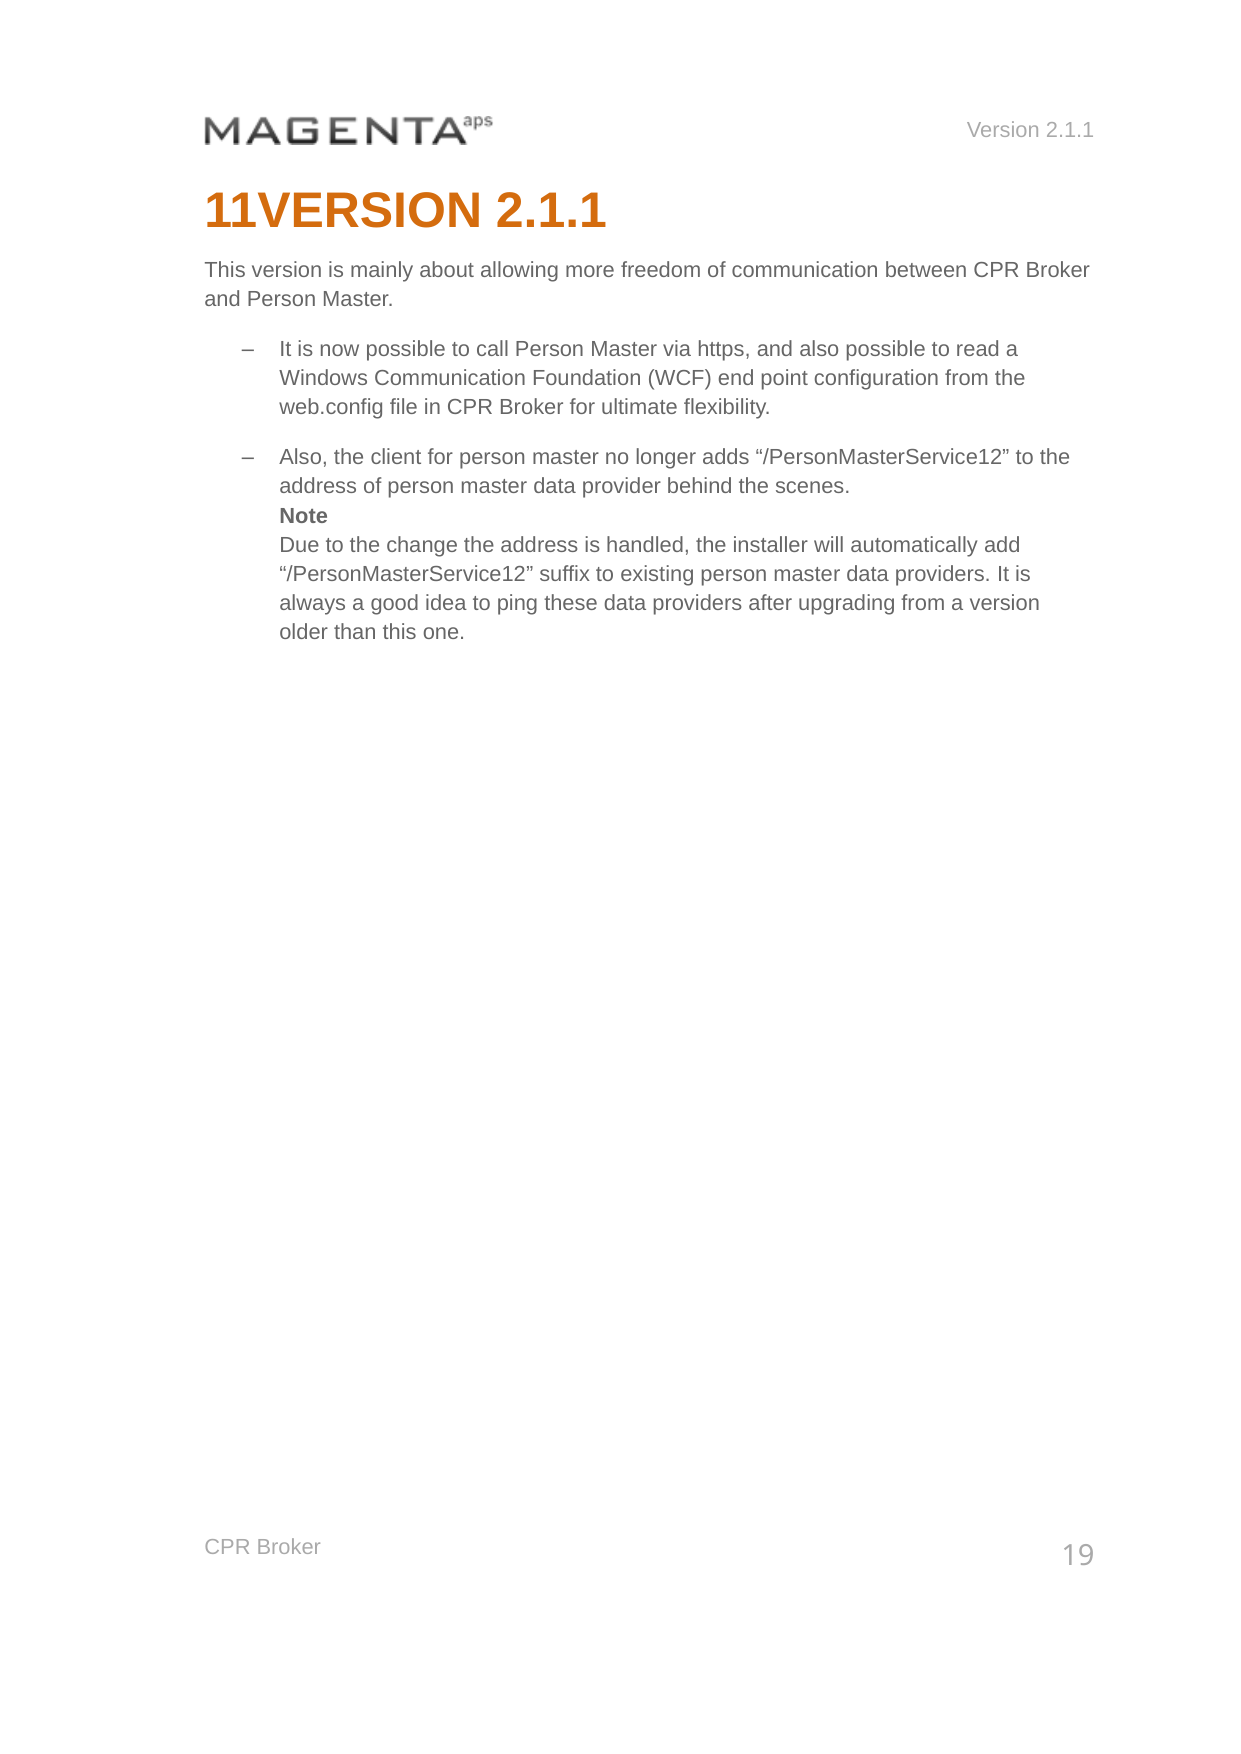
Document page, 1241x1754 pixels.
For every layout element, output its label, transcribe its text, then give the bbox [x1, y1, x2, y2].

list It is now possible to call Person Master via https, and also possible to read a Windows Communication Foundation (WCF) end point configuration from the web.config file in CPR Broker for ultimate flexibility. [242, 333, 1094, 421]
picture [204, 116, 494, 145]
text This version is mainly about allowing more freedom of communication between CPR Broker and Person Master. [204, 254, 1094, 312]
list Also, the client for person master no longer adds “/PersonMasterService12” to the address of person master data provider behind the scenes. Note Due to the change the address is handled, the installer will automatically add “/PersonMasterService12” suffix to existing person master data providers. It is always a good idea to ping these data providers after upgrading from a version older than this one. [242, 441, 1094, 646]
subtitle Version 2.1.1 [204, 181, 1094, 239]
